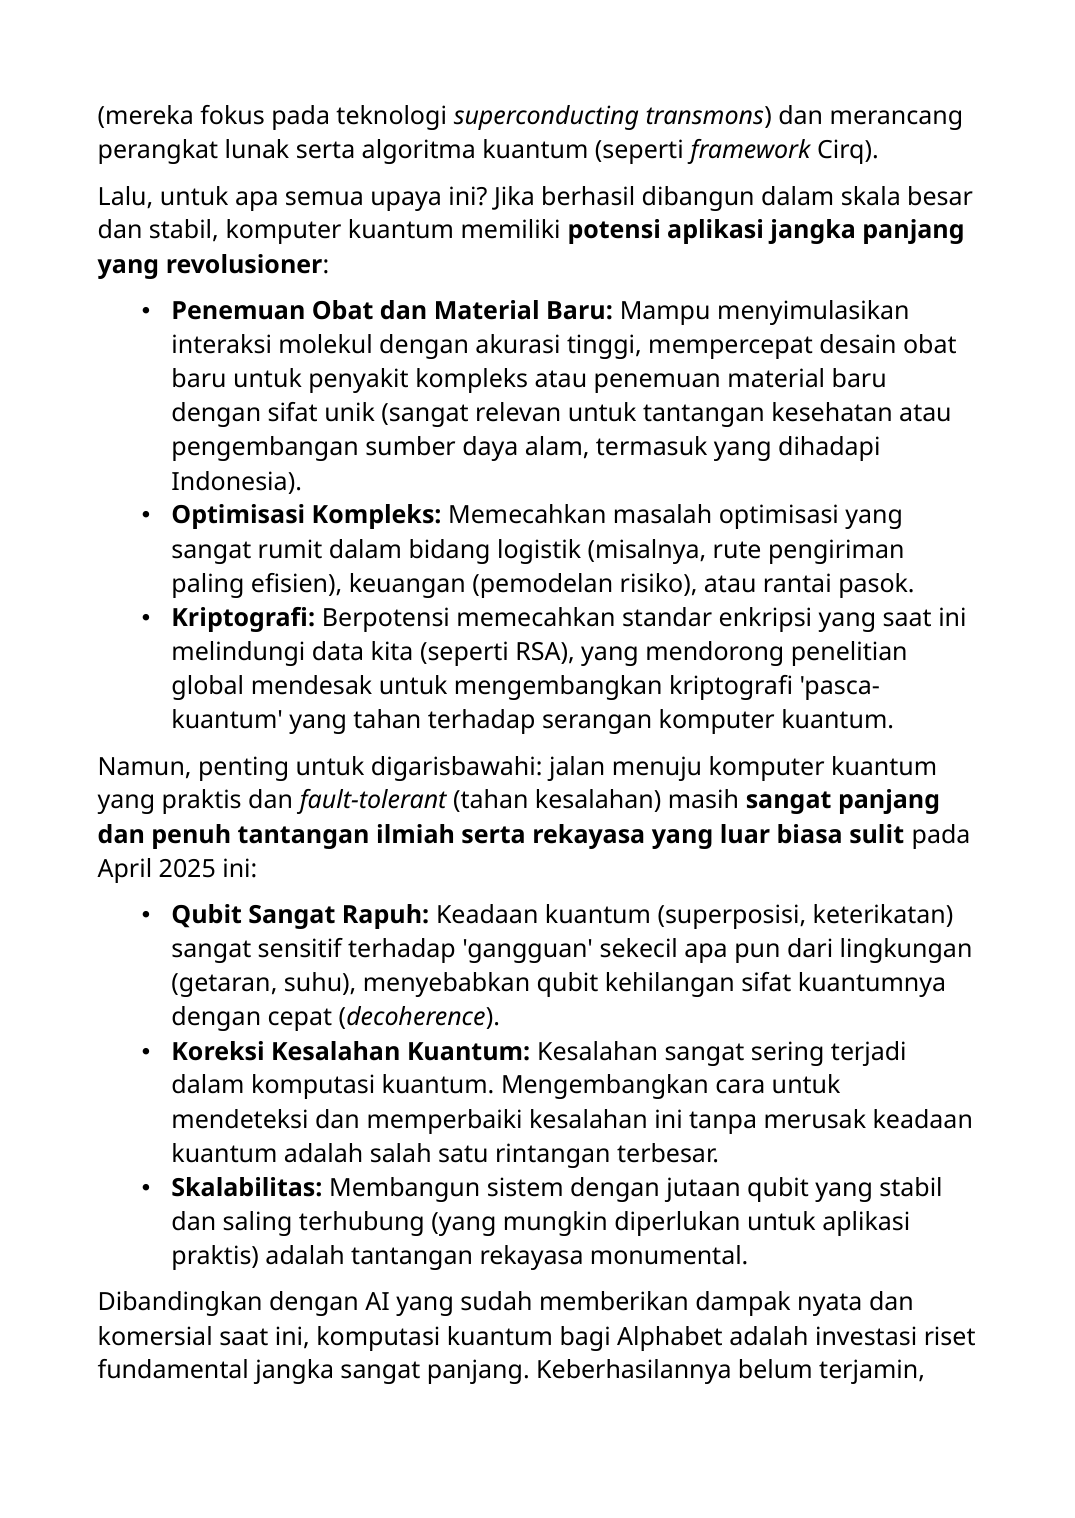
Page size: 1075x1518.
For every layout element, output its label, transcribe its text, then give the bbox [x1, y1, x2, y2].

list Penemuan Obat dan Material Baru: Mampu menyimulasikan interaksi molekul dengan akurasi tinggi, mempercepat desain obat baru untuk penyakit kompleks atau penemuan material baru dengan sifat unik (sangat relevan untuk tantangan kesehatan atau pengembangan sumber daya alam, termasuk yang dihadapi Indonesia). [142, 293, 977, 497]
text Dibandingkan dengan AI yang sudah memberikan dampak nyata dan komersial saat ini, komputasi kuantum bagi Alphabet adalah investasi riset fundamental jangka sangat panjang. Keberhasilannya belum terjamin, [97, 1284, 977, 1386]
text Lalu, untuk apa semua upaya ini? Jika berhasil dibangun dalam skala besar dan stabil, komputer kuantum memiliki potensi aplikasi jangka panjang yang revolusioner: [97, 178, 977, 280]
text Namun, penting untuk digarisbawahi: jalan menuju komputer kuantum yang praktis dan fault-tolerant (tahan kesalahan) masih sangat panjang dan penuh tantangan ilmiah serta rekayasa yang luar biasa sulit pada April 2025 ini: [97, 748, 977, 884]
list Qubit Sangat Rapuh: Keadaan kuantum (superposisi, keterikatan) sangat sensitif terhadap 'gangguan' sekecil apa pun dari lingkungan (getaran, suhu), menyebabkan qubit kehilangan sifat kuantumnya dengan cepat (decoherence). [142, 897, 977, 1033]
text (mereka fokus pada teknologi superconducting transmons) dan merancang perangkat lunak serta algoritma kuantum (seperti framework Cirq). [97, 97, 977, 166]
list Koreksi Kesalahan Kuantum: Kesalahan sangat sering terjadi dalam komputasi kuantum. Mengembangkan cara untuk mendeteksi dan memperbaiki kesalahan ini tanpa merusak keadaan kuantum adalah salah satu rintangan terbesar. [142, 1033, 977, 1169]
list Kriptografi: Berpotensi memecahkan standar enkripsi yang saat ini melindungi data kita (seperti RSA), yang mendorong penelitian global mendesak untuk mengembangkan kriptografi 'pasca-kuantum' yang tahan terhadap serangan komputer kuantum. [142, 599, 977, 736]
list Skalabilitas: Membangun sistem dengan jutaan qubit yang stabil dan saling terhubung (yang mungkin diperlukan untuk aplikasi praktis) adalah tantangan rekayasa monumental. [142, 1169, 977, 1272]
list Optimisasi Kompleks: Memecahkan masalah optimisasi yang sangat rumit dalam bidang logistik (misalnya, rute pengiriman paling efisien), keuangan (pemodelan risiko), atau rantai pasok. [142, 497, 977, 599]
